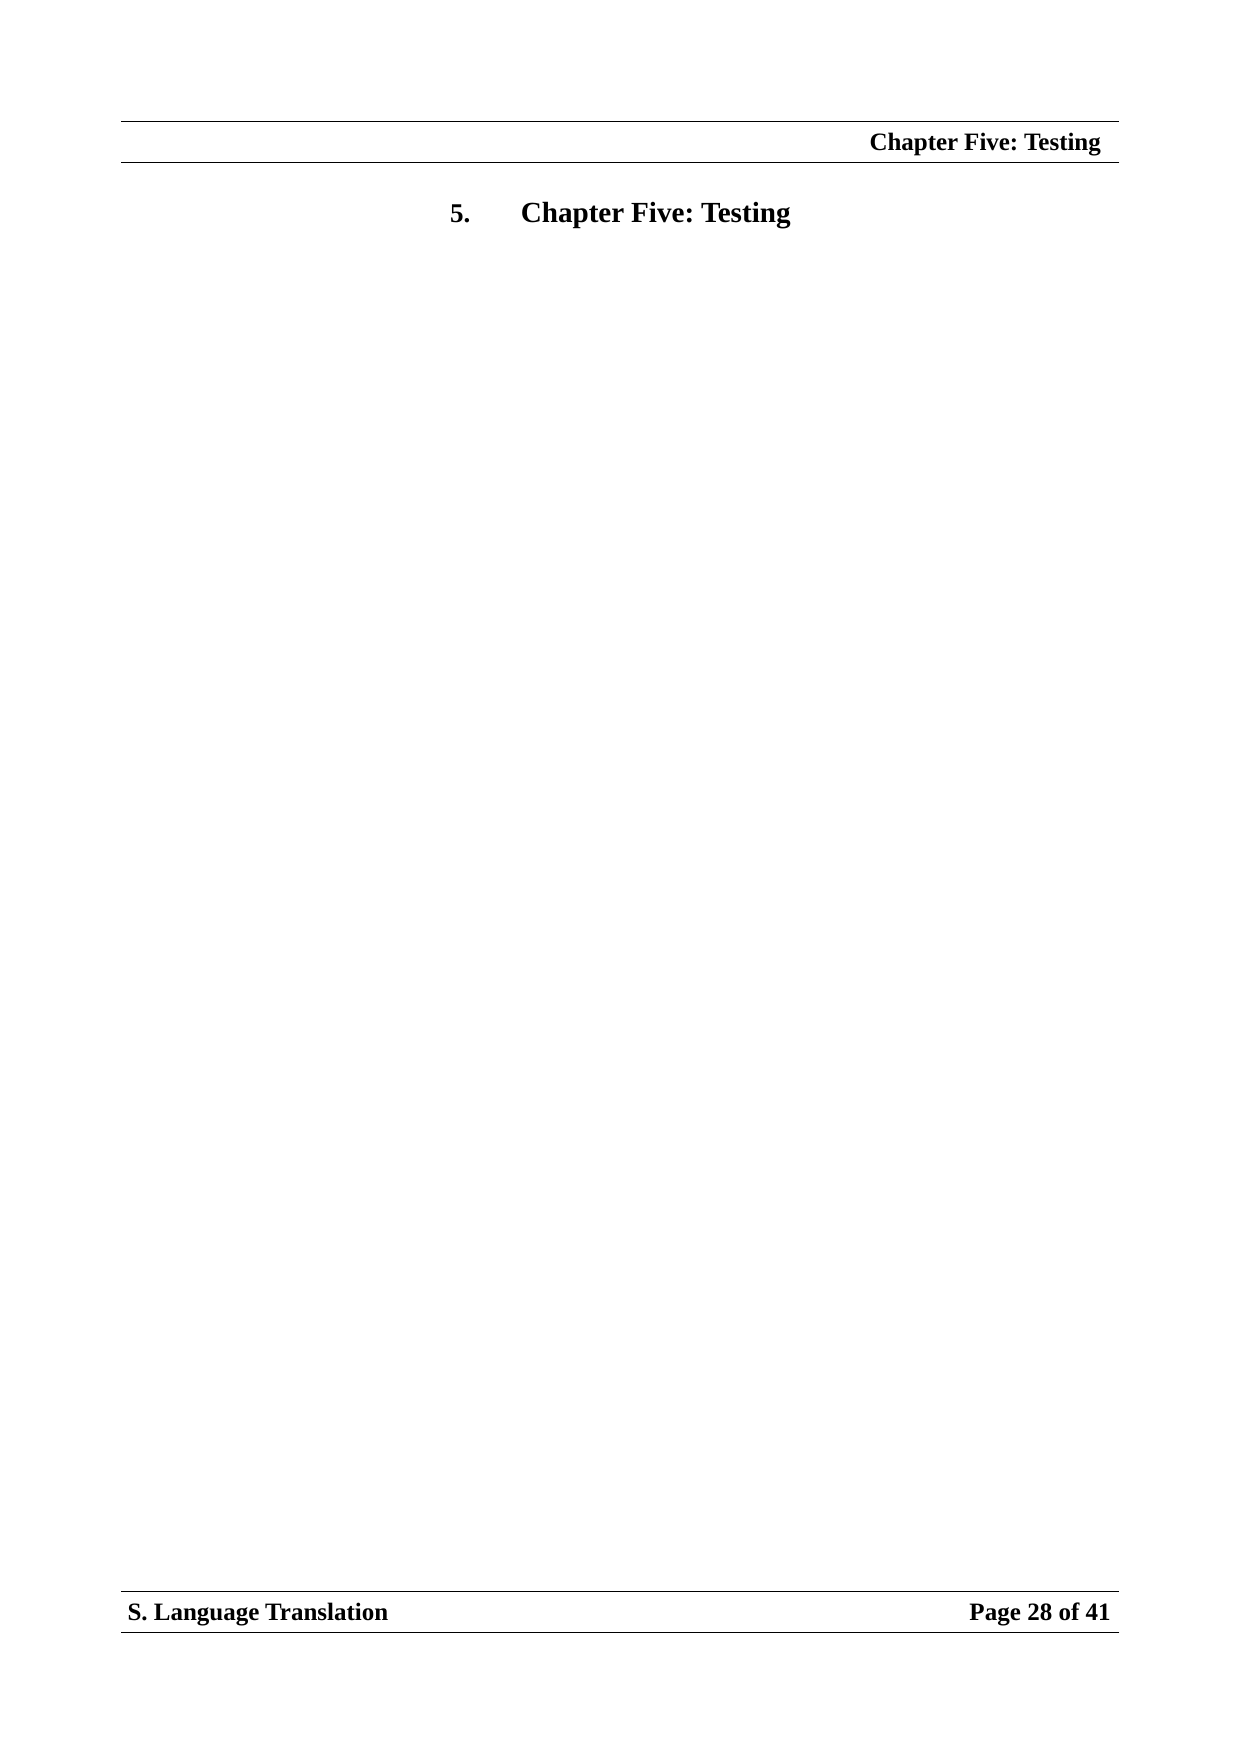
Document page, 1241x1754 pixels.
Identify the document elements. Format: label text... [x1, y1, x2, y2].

subtitle Chapter Five: Testing [121, 192, 1119, 229]
